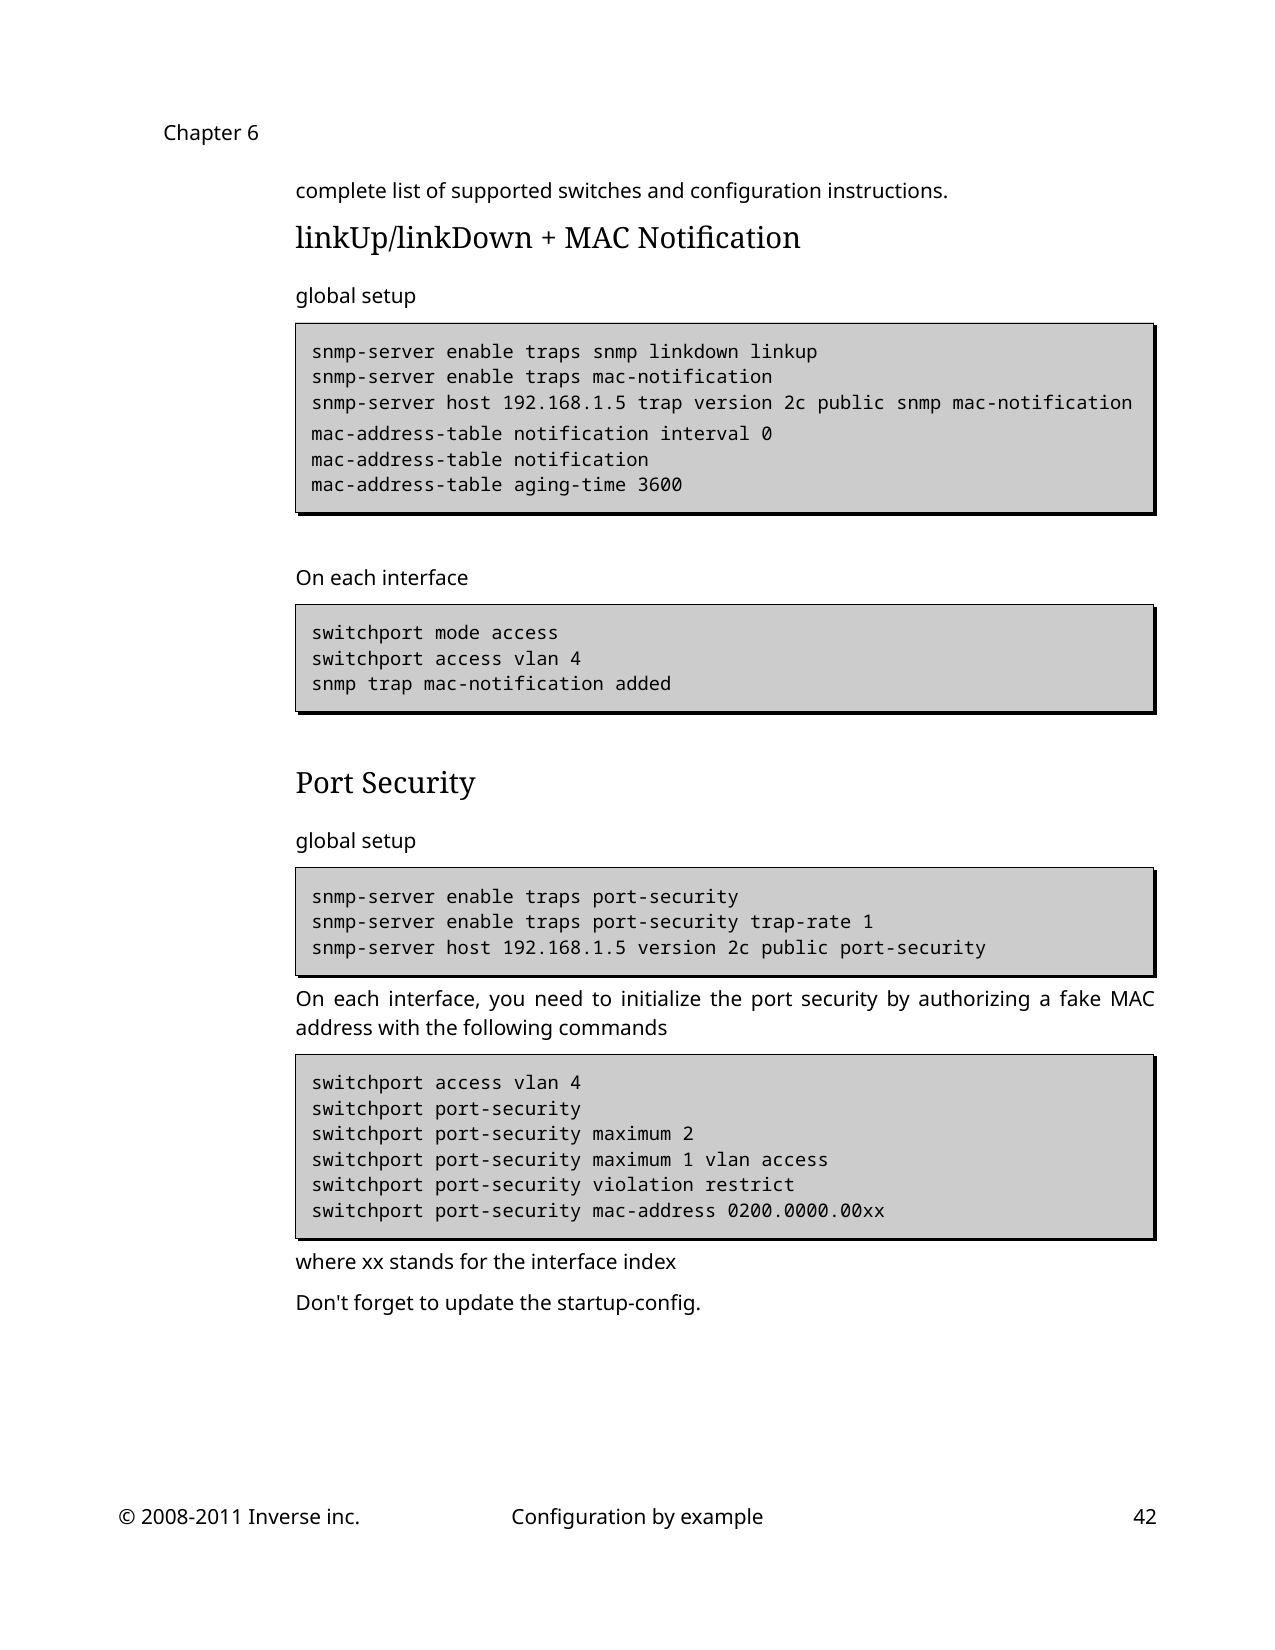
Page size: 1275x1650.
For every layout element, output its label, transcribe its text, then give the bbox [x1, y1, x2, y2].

text global setup [295, 281, 1157, 310]
text Don't forget to update the startup-config. [295, 1288, 1157, 1317]
subtitle linkUp/linkDown + MAC Notification [295, 217, 1157, 257]
text complete list of supported switches and configuration instructions. [295, 176, 1157, 204]
text snmp-server enable traps snmp linkdown linkup snmp-server enable traps mac-notification snmp-server host 192.168.1.5 trap version 2c public snmp mac-notification [296, 324, 1153, 405]
text snmp-server enable traps port-security snmp-server enable traps port-security trap-rate 1 snmp-server host 192.168.1.5 version 2c public port-security [296, 868, 1153, 975]
text On each interface, you need to initialize the port security by authorizing a fake MAC address with the following commands [295, 984, 1157, 1041]
text global setup [295, 826, 1157, 855]
text switchport mode access switchport access vlan 4 snmp trap mac-notification added [296, 605, 1153, 711]
text mac-address-table notification interval 0 mac-address-table notification mac-address-table aging-time 3600 [296, 405, 1153, 512]
text On each interface [295, 563, 1157, 591]
subtitle Port Security [295, 762, 1157, 802]
text where xx stands for the interface index [295, 1247, 1157, 1276]
text switchport access vlan 4 switchport port-security switchport port-security maximum 2 switchport port-security maximum 1 vlan access switchport port-security violation restrict switchport port-security mac-address 0200.0000.00xx [296, 1055, 1153, 1238]
